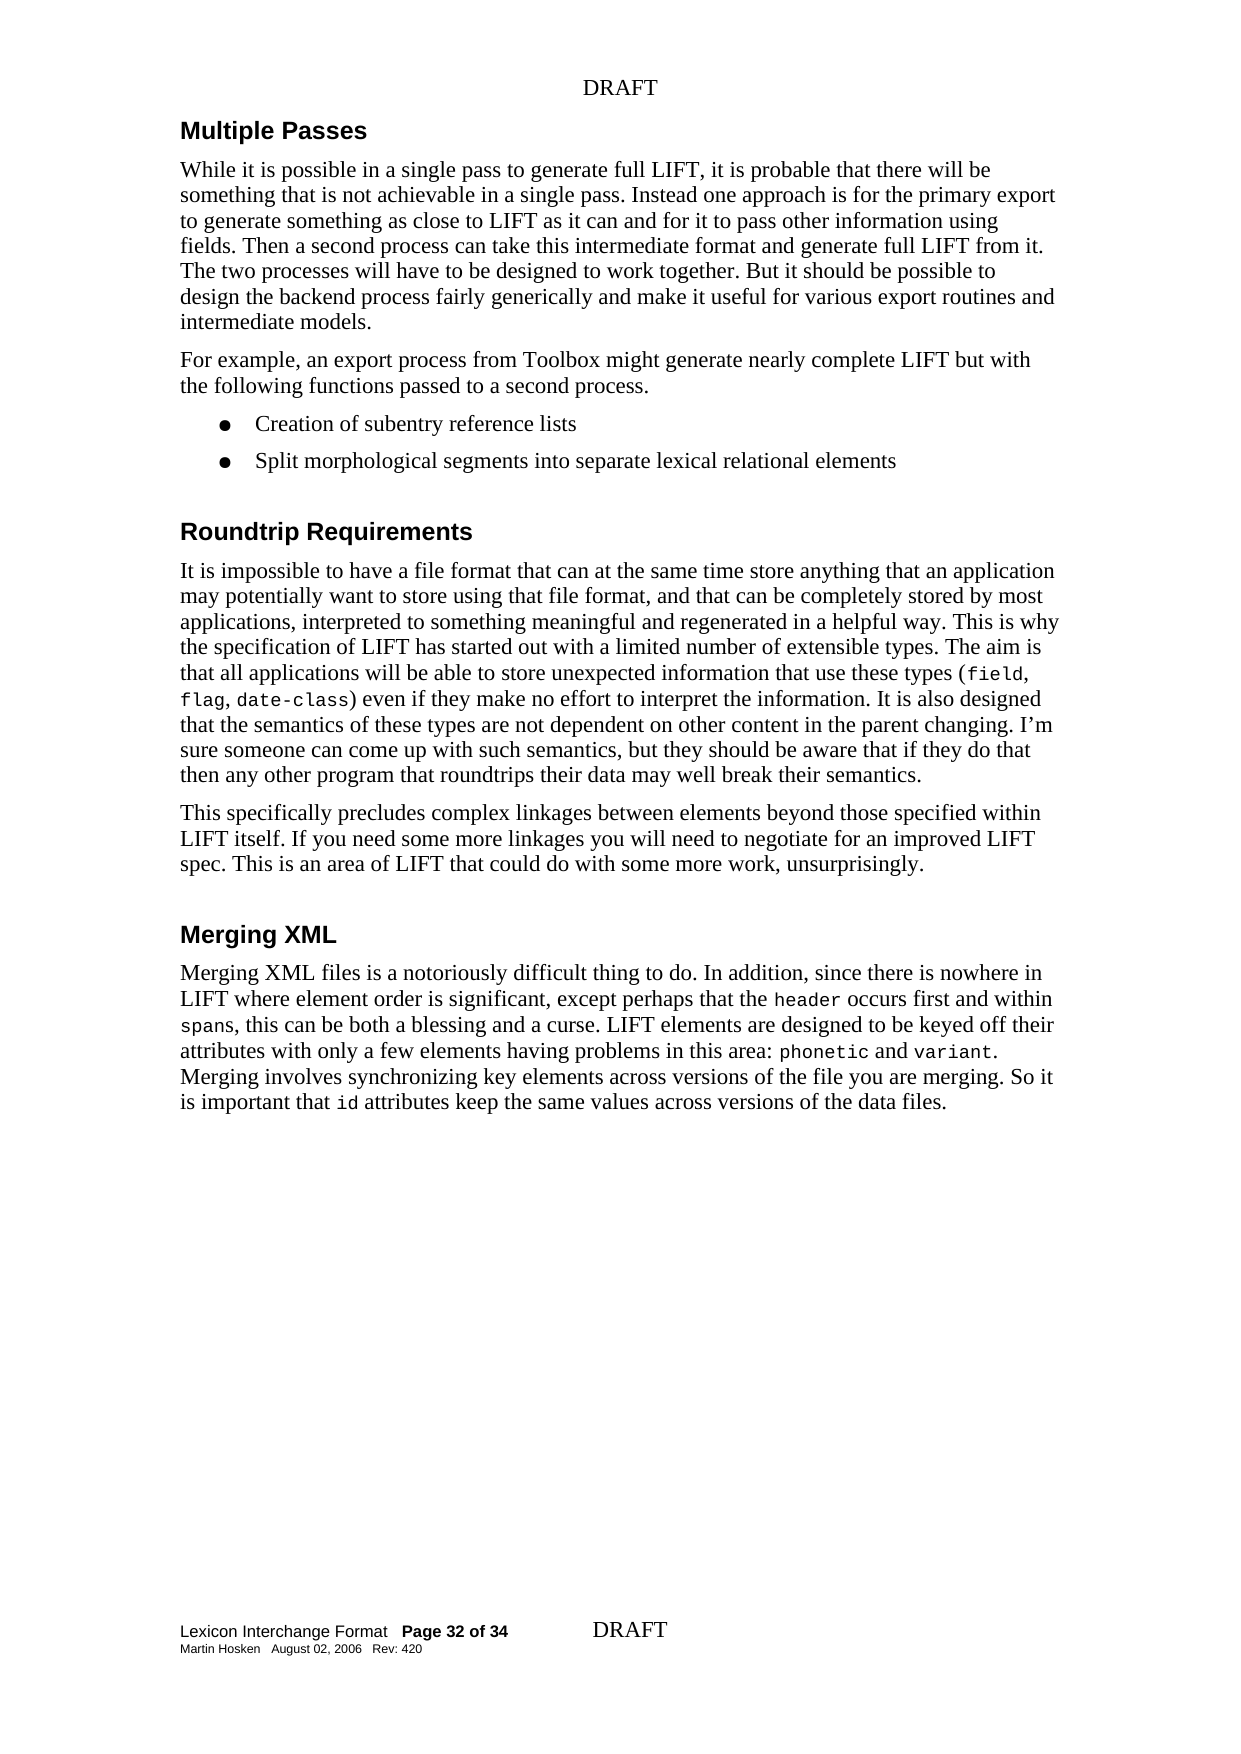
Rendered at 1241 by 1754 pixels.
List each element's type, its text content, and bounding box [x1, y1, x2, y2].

text This specifically precludes complex linkages between elements beyond those specified within LIFT itself. If you need some more linkages you will need to negotiate for an improved LIFT spec. This is an area of LIFT that could do with some more work, unsurprisingly. [180, 800, 1061, 877]
text For example, an export process from Toolbox might generate nearly complete LIFT but with the following functions passed to a second process. [180, 347, 1061, 398]
subtitle Roundtrip Requirements [180, 518, 1061, 546]
list Creation of subentry reference lists [217, 411, 1061, 436]
list Split morphological segments into separate lexical relational elements [217, 448, 1061, 474]
subtitle Merging XML [180, 921, 1061, 948]
text It is impossible to have a file format that can at the same time store anything that an application may potentially want to store using that file format, and that can be completely stored by most applications, interpreted to something meaningful and regenerated in a helpful way. This is why the specification of LIFT has started out with a limited number of extensible types. The aim is that all applications will be able to store unexpected information that use these types (field, flag, date-class) even if they make no effort to interpret the information. It is also designed that the semantics of these types are not dependent on other content in the parent changing. I’m sure someone can come up with such semantics, but they should be aware that if they do that then any other program that roundtrips their data may well break their semantics. [180, 558, 1061, 788]
text While it is possible in a single pass to generate full LIFT, it is probable that there will be something that is not achievable in a single pass. Instead one approach is for the primary export to generate something as close to LIFT as it can and for it to pass other information using fields. Then a second process can take this intermediate format and generate full LIFT from it. The two processes will have to be designed to work together. But it should be possible to design the backend process fairly generically and make it useful for various export routines and intermediate models. [180, 157, 1061, 335]
subtitle Multiple Passes [180, 117, 1061, 145]
text Merging XML files is a notoriously difficult thing to do. In addition, since there is nowhere in LIFT where element order is significant, except perhaps that the header occurs first and within spans, this can be both a blessing and a curse. LIFT elements are designed to be keyed off their attributes with only a few elements having problems in this area: phonetic and variant. Merging involves synchronizing key elements across versions of the file you are merging. So it is important that id attributes keep the same values across versions of the data files. [180, 960, 1061, 1115]
